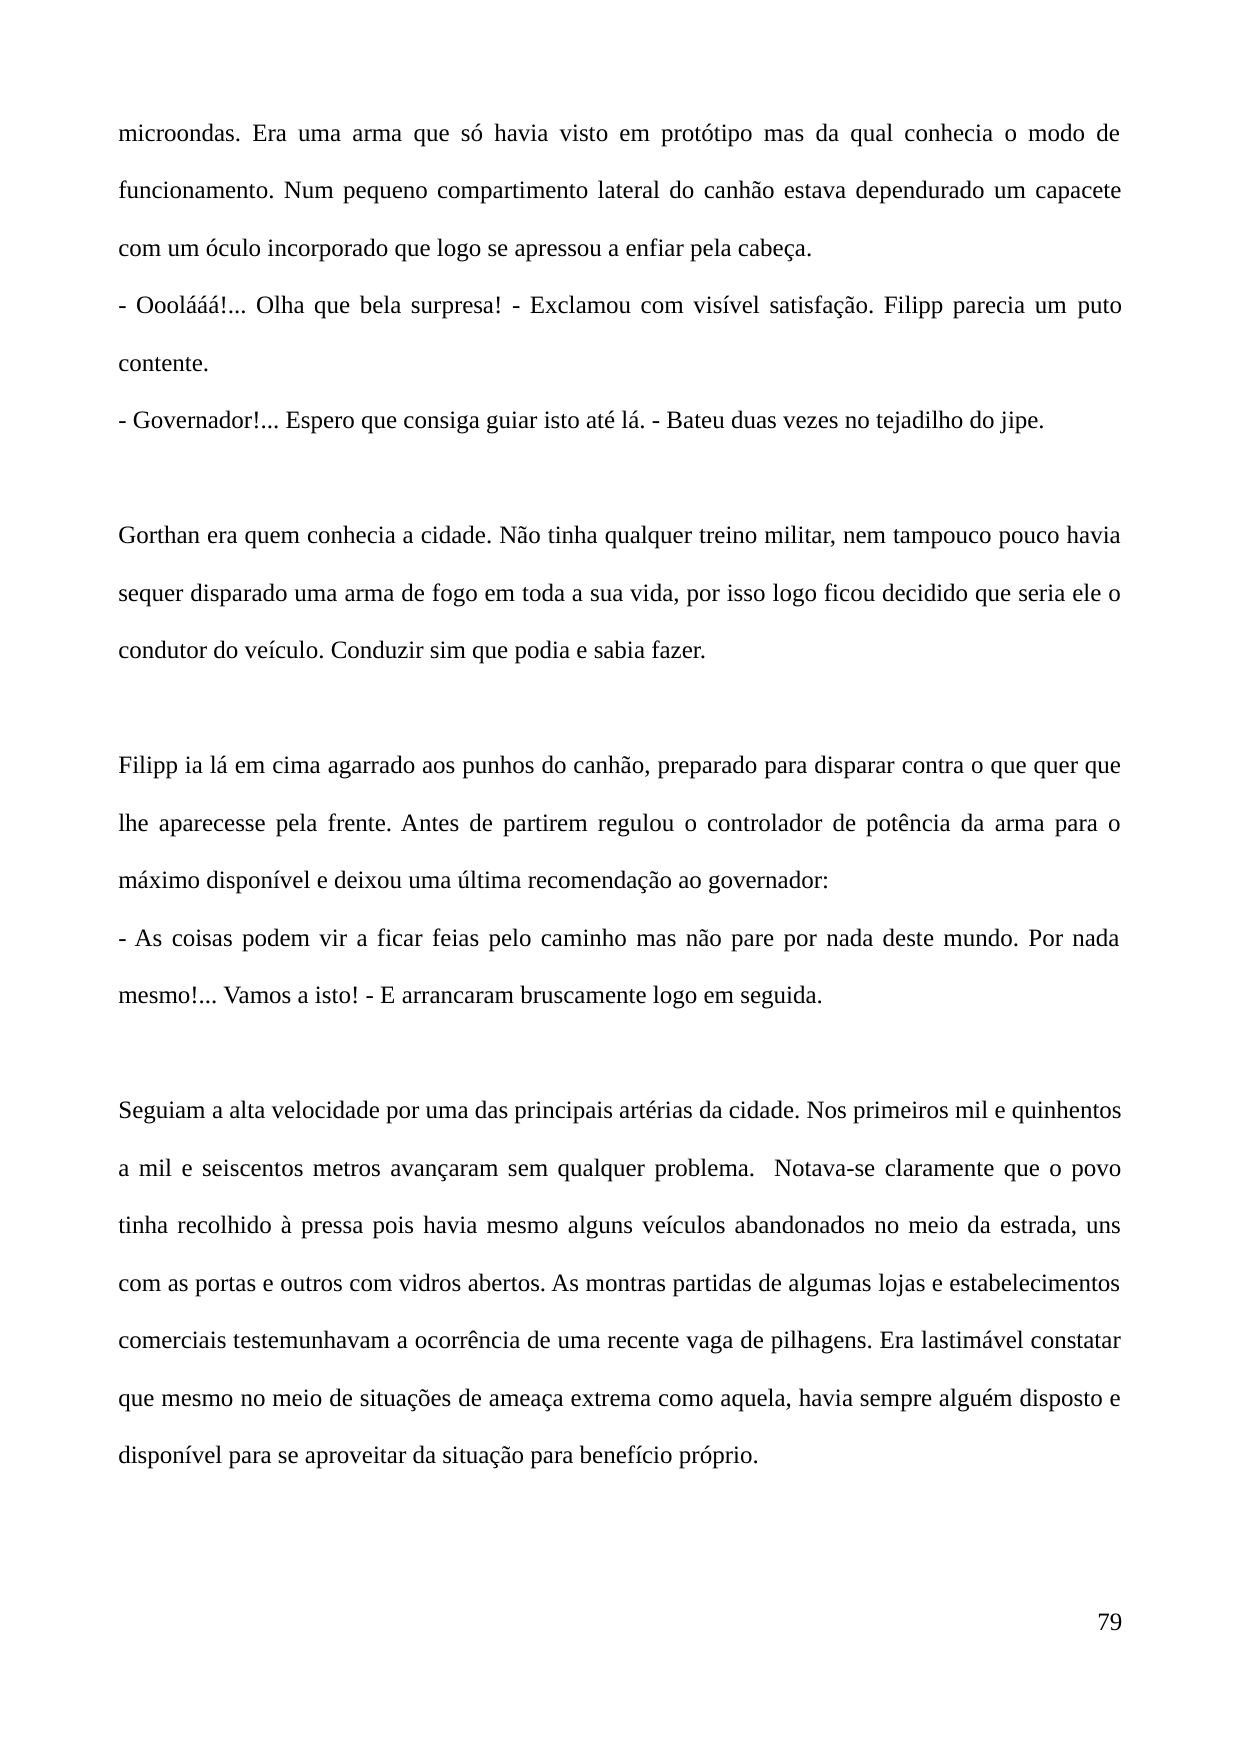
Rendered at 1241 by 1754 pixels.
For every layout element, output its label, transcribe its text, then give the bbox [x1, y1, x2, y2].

text Filipp ia lá em cima agarrado aos punhos do canhão, preparado para disparar contra o que quer que lhe aparecesse pela frente. Antes de partirem regulou o controlador de potência da arma para o máximo disponível e deixou uma última recomendação ao governador: [118, 751, 1122, 894]
text - As coisas podem vir a ficar feias pelo caminho mas não pare por nada deste mundo. Por nada mesmo!... Vamos a isto! - E arrancaram bruscamente logo em seguida. [118, 923, 1122, 1009]
text Gorthan era quem conhecia a cidade. Não tinha qualquer treino militar, nem tampouco pouco havia sequer disparado uma arma de fogo em toda a sua vida, por isso logo ficou decidido que seria ele o condutor do veículo. Conduzir sim que podia e sabia fazer. [118, 521, 1122, 664]
text - Governador!... Espero que consiga guiar isto até lá. - Bateu duas vezes no tejadilho do jipe. [118, 406, 1122, 434]
text Seguiam a alta velocidade por uma das principais artérias da cidade. Nos primeiros mil e quinhentos a mil e seiscentos metros avançaram sem qualquer problema. Notava-se claramente que o povo tinha recolhido à pressa pois havia mesmo alguns veículos abandonados no meio da estrada, uns com as portas e outros com vidros abertos. As montras partidas de algumas lojas e estabelecimentos comerciais testemunhavam a ocorrência de uma recente vaga de pilhagens. Era lastimável constatar que mesmo no meio de situações de ameaça extrema como aquela, havia sempre alguém disposto e disponível para se aproveitar da situação para benefício próprio. [118, 1096, 1122, 1469]
text - Ooolááá!... Olha que bela surpresa! - Exclamou com visível satisfação. Filipp parecia um puto contente. [118, 291, 1122, 377]
text microondas. Era uma arma que só havia visto em protótipo mas da qual conhecia o modo de funcionamento. Num pequeno compartimento lateral do canhão estava dependurado um capacete com um óculo incorporado que logo se apressou a enfiar pela cabeça. [118, 118, 1122, 262]
